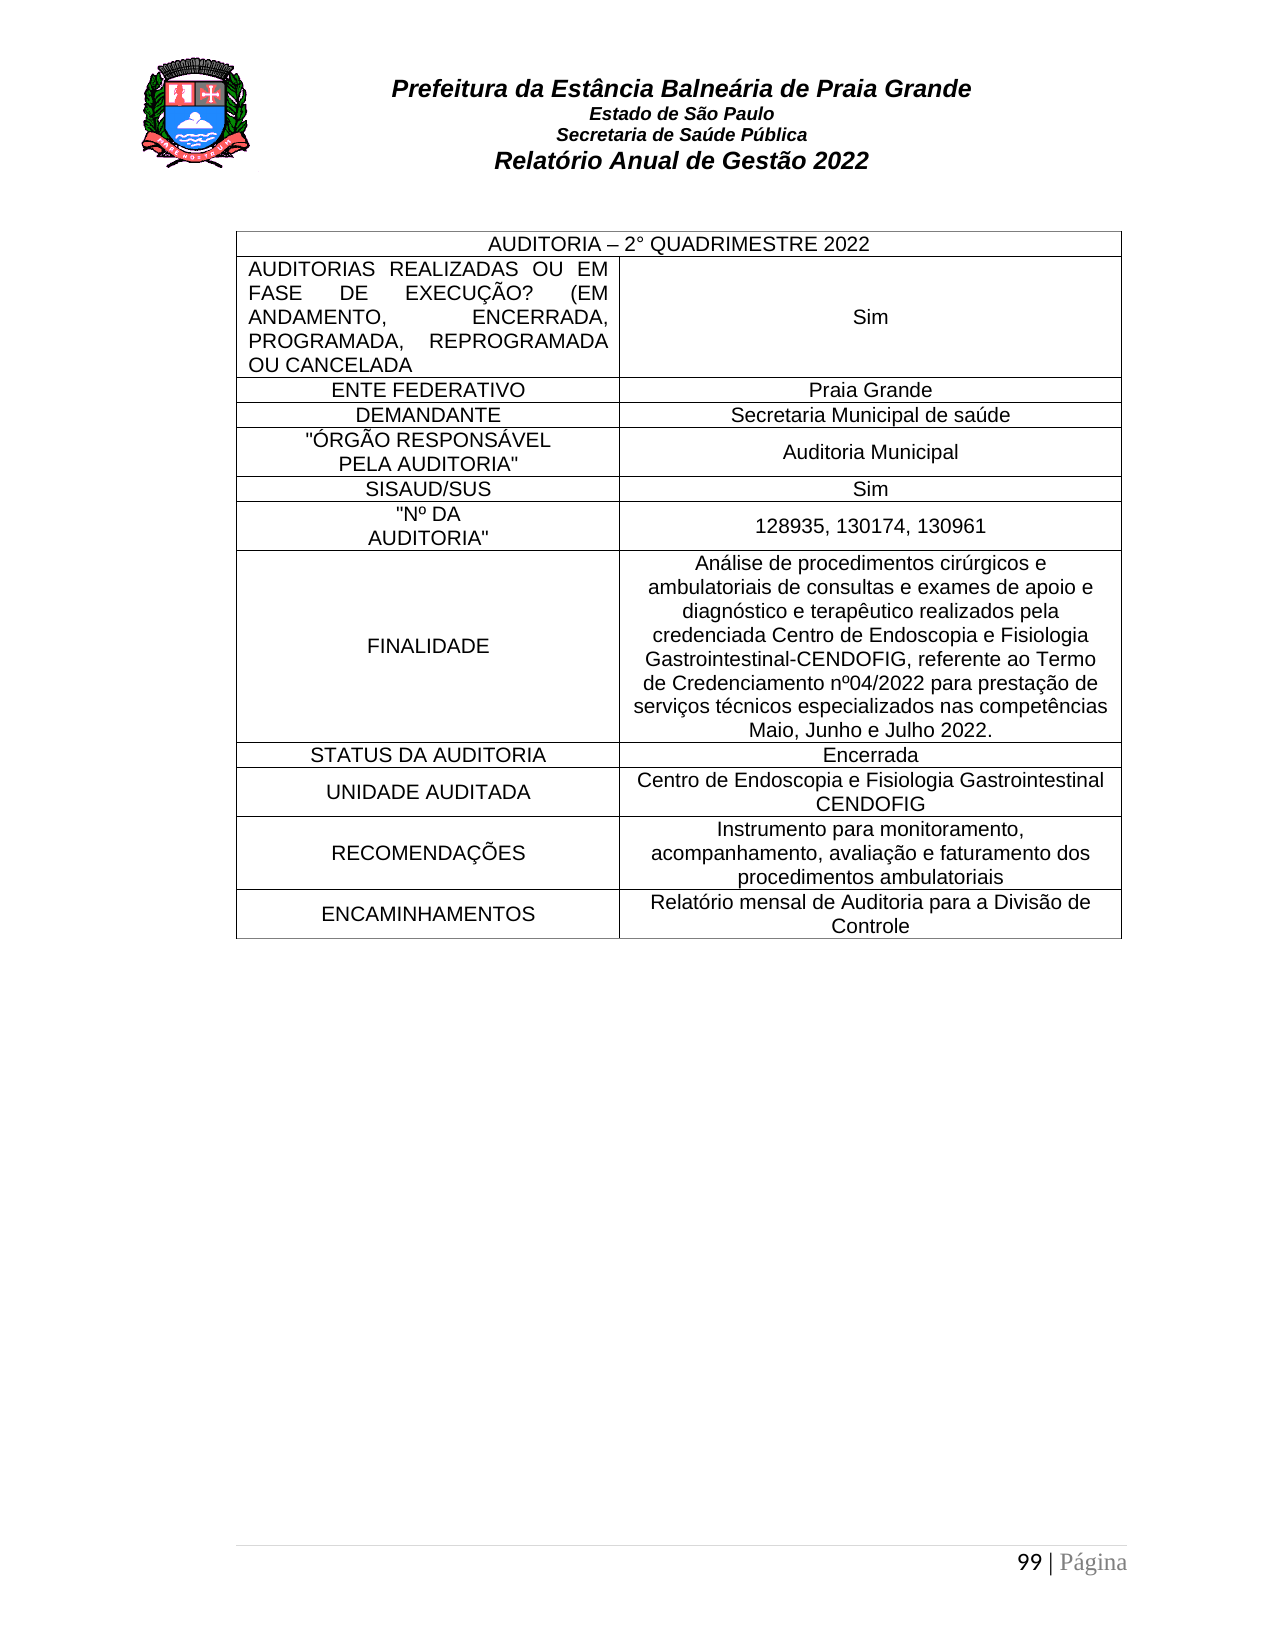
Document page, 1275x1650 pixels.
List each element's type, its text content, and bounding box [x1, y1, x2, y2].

table_cell ENCAMINHAMENTOS [237, 890, 619, 938]
table_cell Relatório mensal de Auditoria para a Divisão de Controle [620, 890, 1121, 938]
table_cell ENTE FEDERATIVO [237, 378, 619, 402]
table_cell "ÓRGÃO RESPONSÁVEL PELA AUDITORIA" [237, 428, 619, 476]
table_cell Análise de procedimentos cirúrgicos e ambulatoriais de consultas e exames de apoio e diagnóstico e terapêutico realizados pela credenciada Centro de Endoscopia e Fisiologia Gastrointestinal-CENDOFIG, referente ao Termo de Credenciamento nº04/2022 para prestação de serviços técnicos especializados nas competências Maio, Junho e Julho 2022. [620, 551, 1121, 742]
table_cell Centro de Endoscopia e Fisiologia Gastrointestinal CENDOFIG [620, 768, 1121, 816]
table_cell Encerrada [620, 743, 1121, 767]
table_cell Sim [620, 477, 1121, 501]
table_cell Sim [620, 257, 1121, 377]
picture [132, 55, 259, 172]
table_cell RECOMENDAÇÕES [237, 817, 619, 889]
table_cell 128935, 130174, 130961 [620, 502, 1121, 549]
table_cell STATUS DA AUDITORIA [237, 743, 619, 767]
table_cell Praia Grande [620, 378, 1121, 402]
table_header AUDITORIA – 2° QUADRIMESTRE 2022 [237, 232, 1121, 256]
table_cell UNIDADE AUDITADA [237, 768, 619, 816]
table_cell Instrumento para monitoramento, acompanhamento, avaliação e faturamento dos procedimentos ambulatoriais [620, 817, 1121, 889]
table_cell SISAUD/SUS [237, 477, 619, 501]
table_cell "Nº DA AUDITORIA" [237, 502, 619, 549]
table_cell DEMANDANTE [237, 403, 619, 427]
table_cell Auditoria Municipal [620, 428, 1121, 476]
table_cell Secretaria Municipal de saúde [620, 403, 1121, 427]
table_cell FINALIDADE [237, 551, 619, 742]
table_cell AUDITORIAS REALIZADAS OU EM FASE DE EXECUÇÃO? (EM ANDAMENTO, ENCERRADA, PROGRAMADA, REPROGRAMADA OU CANCELADA [237, 257, 619, 377]
